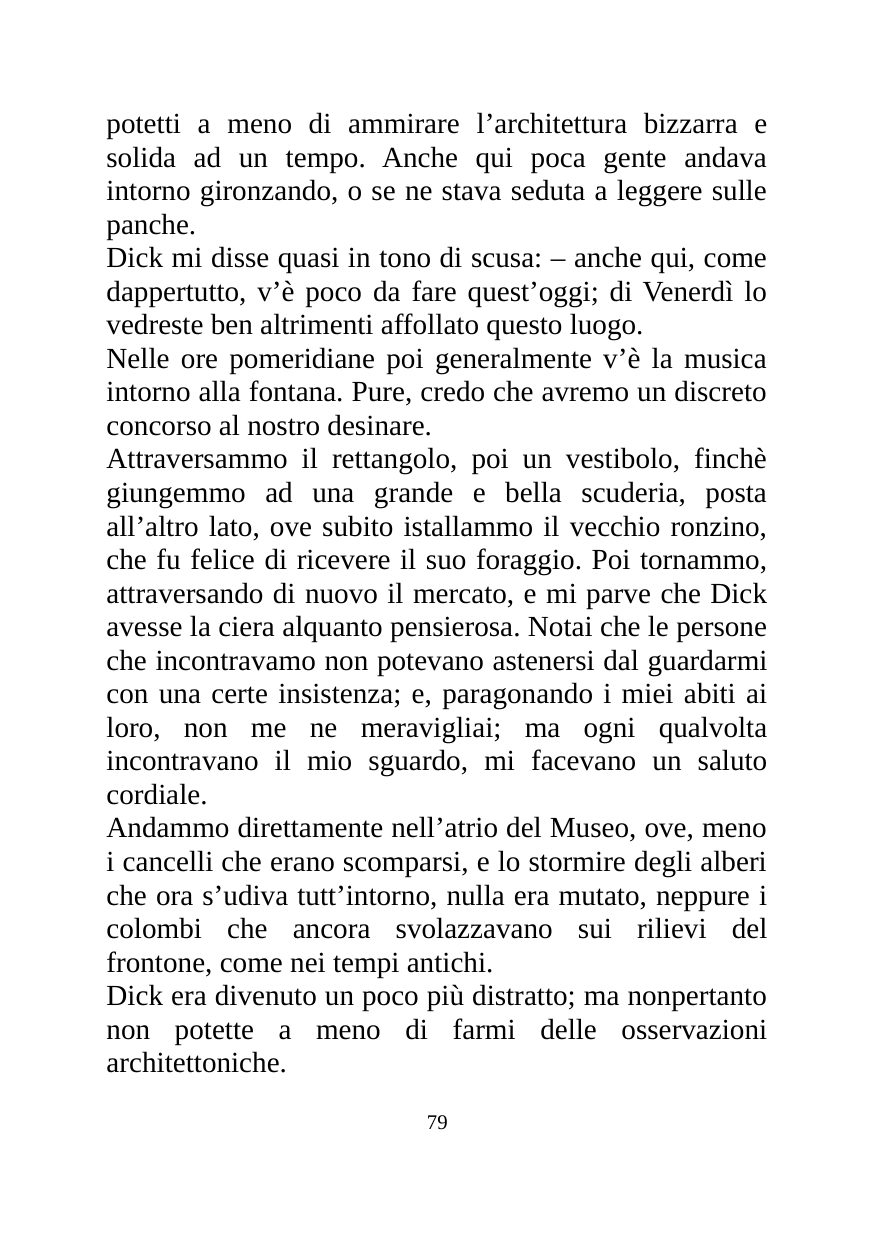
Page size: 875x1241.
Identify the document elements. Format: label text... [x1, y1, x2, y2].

text potetti a meno di ammirare l’architettura bizzarra e solida ad un tempo. Anche qui poca gente andava intorno gironzando, o se ne stava seduta a leggere sulle panche. [106, 106, 768, 240]
text Andammo direttamente nell’atrio del Museo, ove, meno i cancelli che erano scomparsi, e lo stormire degli alberi che ora s’udiva tutt’intorno, nulla era mutato, neppure i colombi che ancora svolazzavano sui rilievi del frontone, come nei tempi antichi. [106, 811, 768, 978]
text Dick mi disse quasi in tono di scusa: – anche qui, come dappertutto, v’è poco da fare quest’oggi; di Venerdì lo vedreste ben altrimenti affollato questo luogo. [106, 240, 768, 341]
text Attraversammo il rettangolo, poi un vestibolo, finchè giungemmo ad una grande e bella scuderia, posta all’altro lato, ove subito istallammo il vecchio ronzino, che fu felice di ricevere il suo foraggio. Poi tornammo, attraversando di nuovo il mercato, e mi parve che Dick avesse la ciera alquanto pensierosa. Notai che le persone che incontravamo non potevano astenersi dal guardarmi con una certe insistenza; e, paragonando i miei abiti ai loro, non me ne meravigliai; ma ogni qualvolta incontravano il mio sguardo, mi facevano un saluto cordiale. [106, 442, 768, 811]
text Nelle ore pomeridiane poi generalmente v’è la musica intorno alla fontana. Pure, credo che avremo un discreto concorso al nostro desinare. [106, 341, 768, 442]
text Dick era divenuto un poco più distratto; ma nonpertanto non potette a meno di farmi delle osservazioni architettoniche. [106, 978, 768, 1079]
